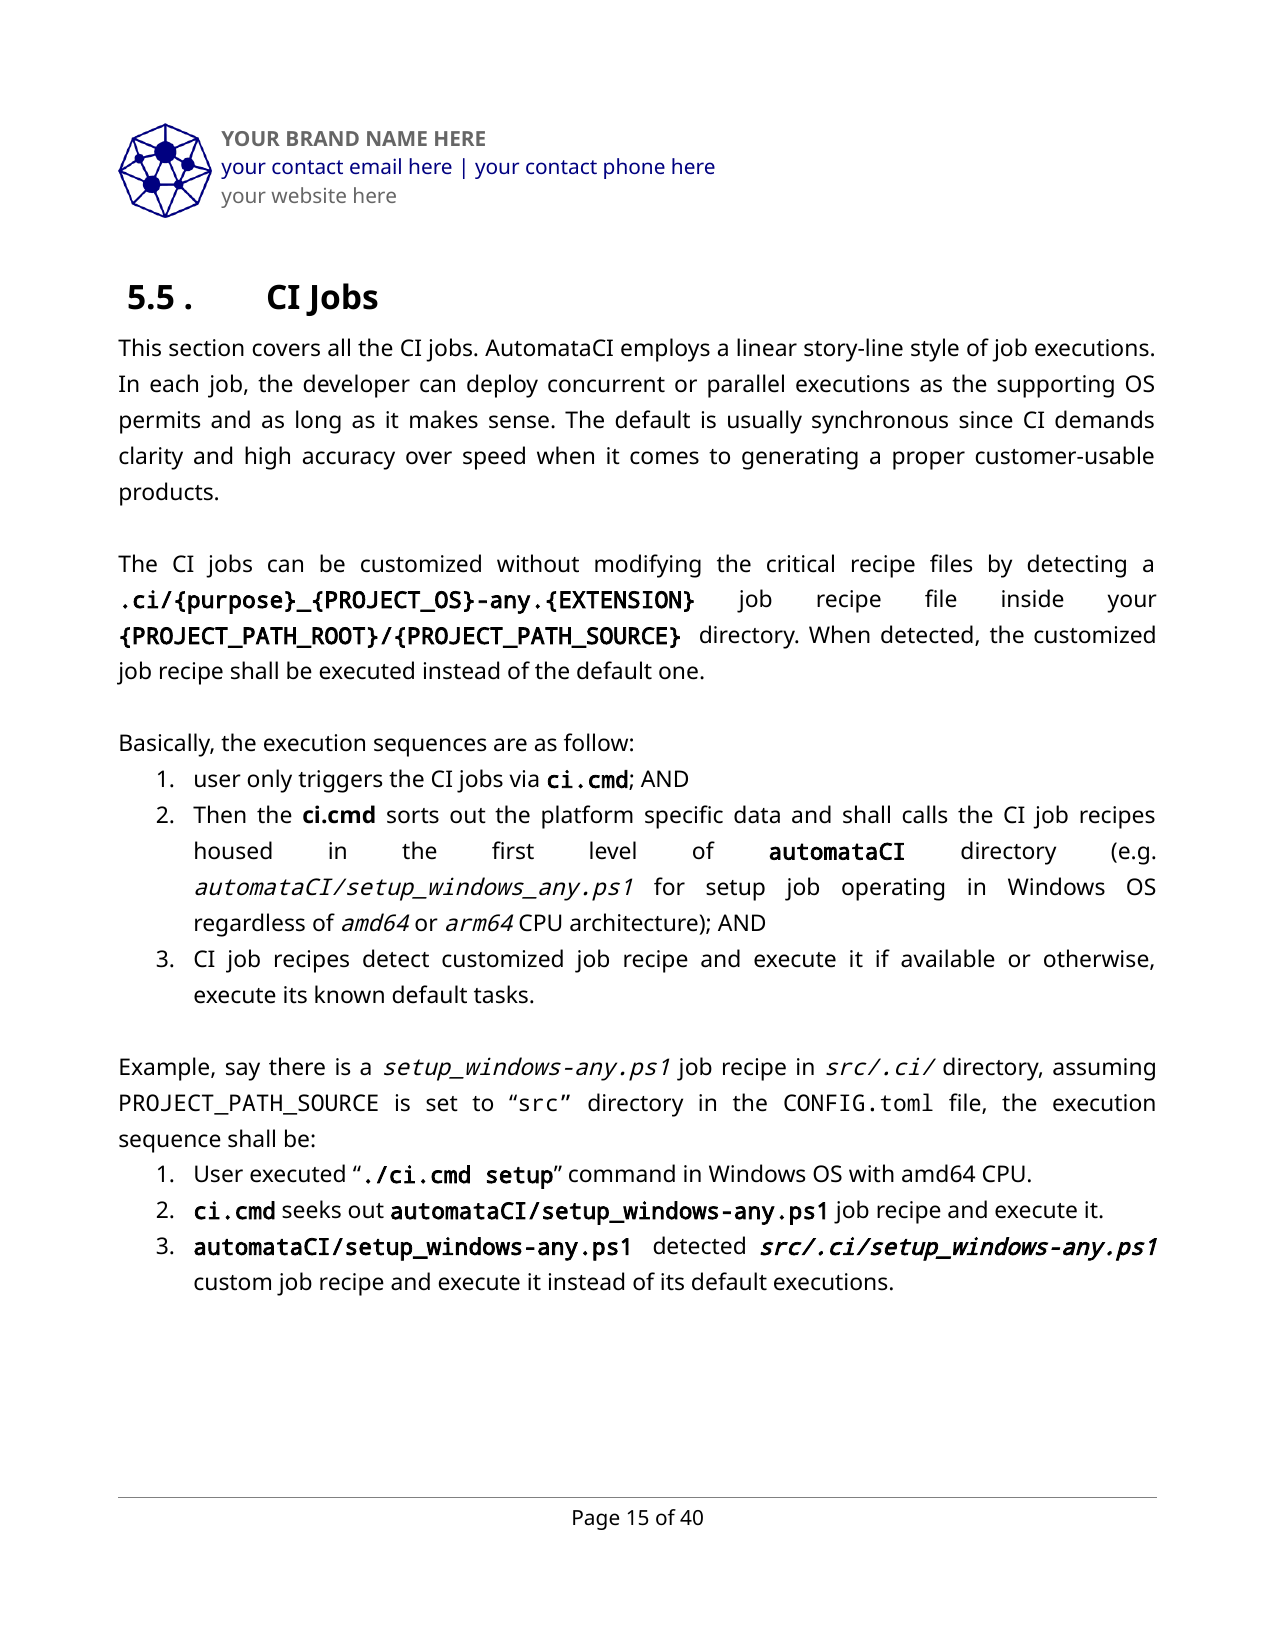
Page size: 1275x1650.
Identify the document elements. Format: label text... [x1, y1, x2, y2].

text The CI jobs can be customized without modifying the critical recipe files by detecting a .ci/{purpose}_{PROJECT_OS}-any.{EXTENSION} job recipe file inside your {PROJECT_PATH_ROOT}/{PROJECT_PATH_SOURCE} directory. When detected, the customized job recipe shall be executed instead of the default one. [118, 547, 1157, 687]
text Example, say there is a setup_windows-any.ps1 job recipe in src/.ci/ directory, assuming PROJECT_PATH_SOURCE is set to “src” directory in the CONFIG.toml file, the execution sequence shall be: [118, 1051, 1157, 1154]
list automataCI/setup_windows-any.ps1 detected src/.ci/setup_windows-any.ps1 custom job recipe and execute it instead of its default executions. [156, 1230, 1157, 1297]
text Basically, the execution sequences are as follow: [118, 727, 1157, 758]
list user only triggers the CI jobs via ci.cmd; AND [156, 763, 1157, 794]
list ci.cmd seeks out automataCI/setup_windows-any.ps1 job recipe and execute it. [156, 1194, 1157, 1226]
list Then the ci.cmd sorts out the platform specific data and shall calls the CI job recipes housed in the first level of automataCI directory (e.g. automataCI/setup_windows_any.ps1 for setup job operating in Windows OS regardless of amd64 or arm64 CPU architecture); AND [156, 799, 1157, 938]
subtitle CI Jobs [118, 274, 1157, 319]
list CI job recipes detect customized job recipe and execute it if available or otherwise, execute its known default tasks. [156, 943, 1157, 1010]
text This section covers all the CI jobs. AutomataCI employs a linear story-line style of job executions. In each job, the developer can deploy concurrent or parallel executions as the supporting OS permits and as long as it makes sense. The default is usually synchronous since CI demands clarity and high accuracy over speed when it comes to generating a proper customer-usable products. [118, 332, 1157, 507]
list User executed “./ci.cmd setup” command in Windows OS with amd64 CPU. [156, 1158, 1157, 1190]
picture [118, 123, 212, 218]
